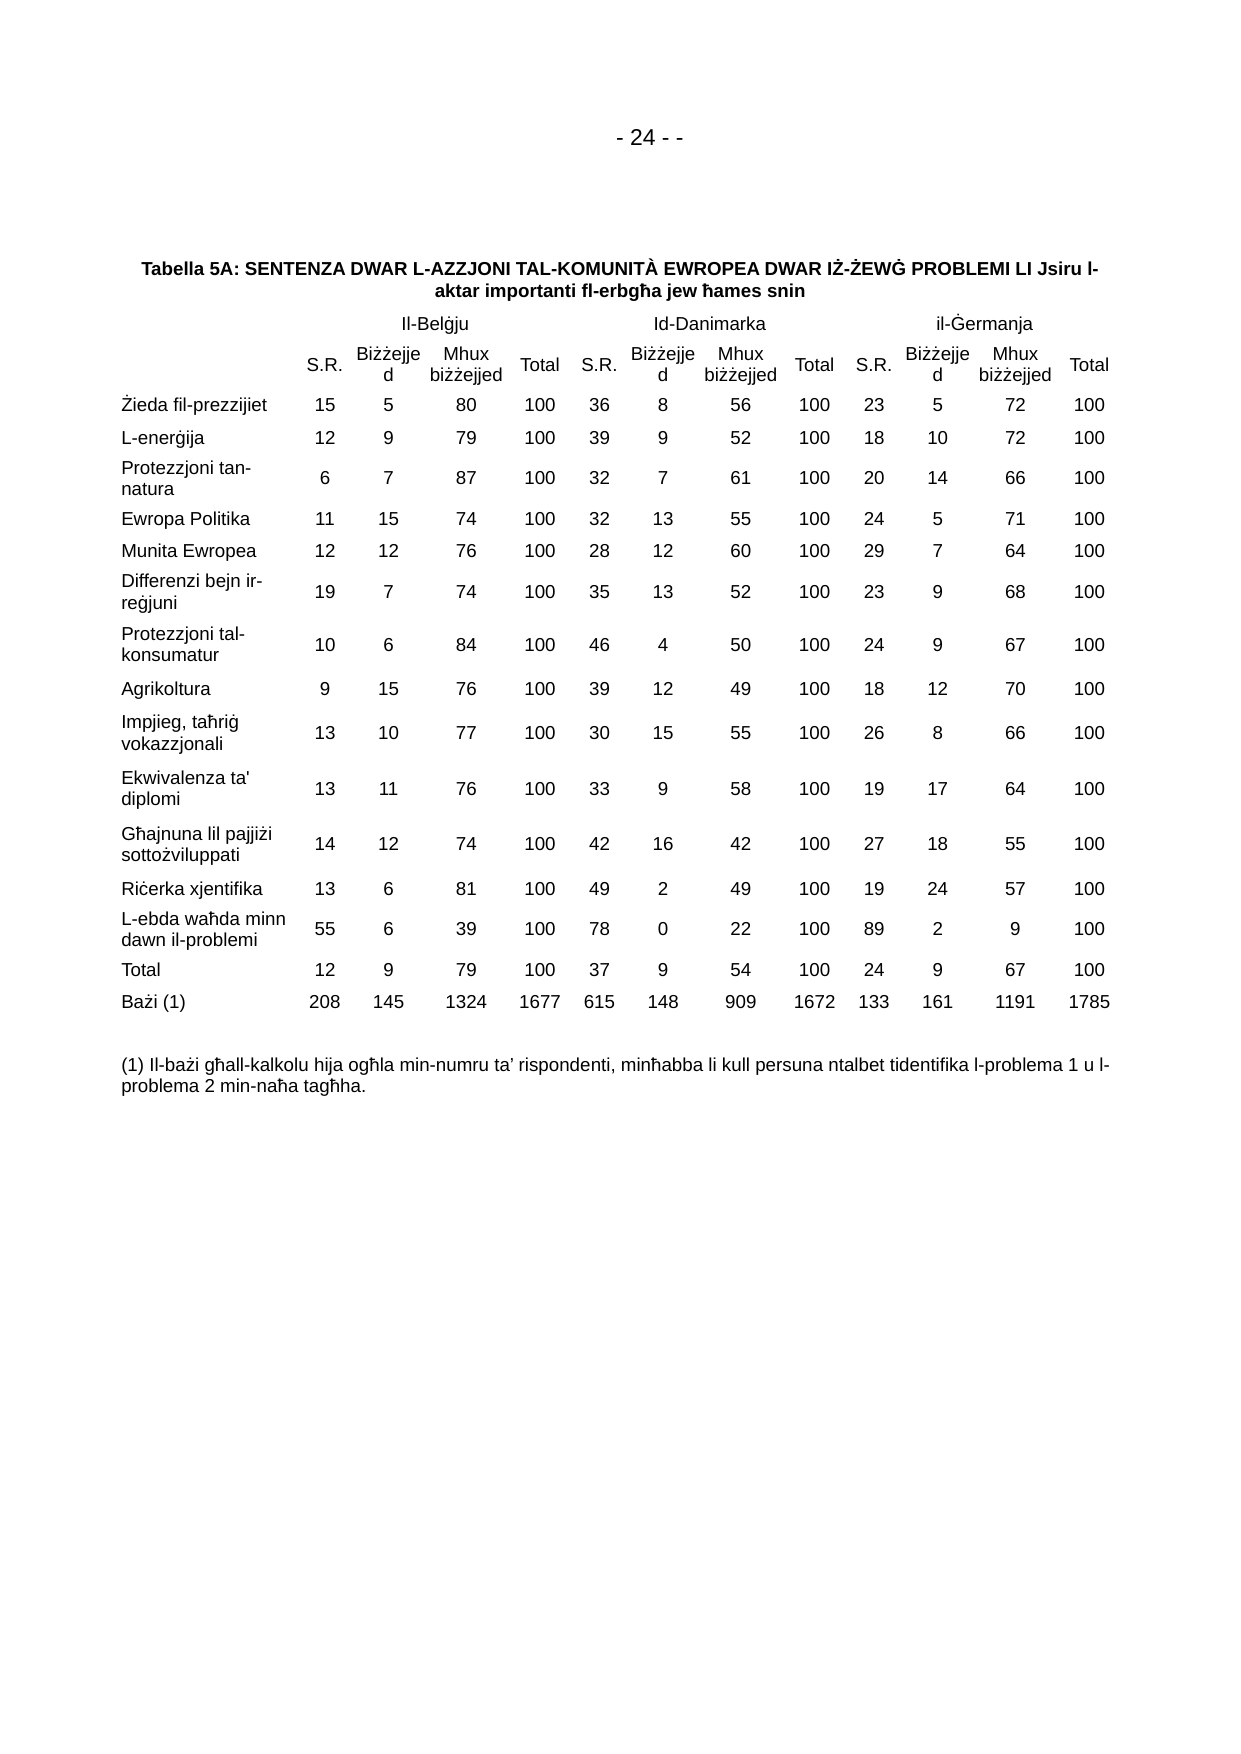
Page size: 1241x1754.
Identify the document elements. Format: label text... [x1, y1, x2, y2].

table_cell [425, 1018, 507, 1051]
table_cell 71 [974, 503, 1056, 535]
table_cell 100 [507, 535, 572, 567]
table_cell 56 [700, 389, 782, 421]
table_cell [118, 340, 298, 389]
table_cell 145 [352, 986, 425, 1018]
table_cell 74 [425, 503, 507, 535]
table_cell 23 [847, 389, 901, 421]
table_cell 26 [847, 705, 901, 760]
table_cell 12 [352, 535, 425, 567]
table_cell 100 [507, 872, 572, 904]
table_cell 72 [974, 421, 1056, 453]
table_cell 23 [847, 567, 901, 616]
table_cell 12 [626, 535, 699, 567]
table_cell 100 [507, 503, 572, 535]
table_cell 100 [782, 567, 847, 616]
table_cell 13 [626, 567, 699, 616]
table_cell [352, 1018, 425, 1051]
table_cell 67 [974, 616, 1056, 672]
table_cell 7 [901, 535, 974, 567]
table_cell 100 [507, 816, 572, 872]
table_cell S.R. [847, 340, 901, 389]
table_cell 55 [700, 705, 782, 760]
table_cell 100 [507, 760, 572, 816]
table_cell [1056, 1018, 1122, 1051]
table_cell 100 [507, 672, 572, 704]
table_cell Biżżejjed [626, 340, 699, 389]
table_cell 2 [901, 904, 974, 953]
table_cell Mhux biżżejjed [425, 340, 507, 389]
table_cell Munita Ewropea [118, 535, 298, 567]
table_cell 100 [1056, 760, 1122, 816]
table_cell 13 [626, 503, 699, 535]
table_cell 10 [298, 616, 352, 672]
table_cell 12 [298, 535, 352, 567]
table_cell 39 [425, 904, 507, 953]
table_cell 15 [626, 705, 699, 760]
table_cell 50 [700, 616, 782, 672]
table_cell 52 [700, 421, 782, 453]
table_cell 74 [425, 567, 507, 616]
table_cell 100 [782, 421, 847, 453]
table_cell 100 [1056, 953, 1122, 986]
table_cell 100 [782, 389, 847, 421]
table_cell 5 [901, 503, 974, 535]
table_cell il-Ġermanja [847, 308, 1122, 340]
table_cell 79 [425, 421, 507, 453]
table_cell 100 [507, 454, 572, 502]
table_cell 9 [901, 616, 974, 672]
table_cell [626, 1018, 699, 1051]
table_cell 11 [352, 760, 425, 816]
table_cell 9 [626, 760, 699, 816]
table_cell 15 [298, 389, 352, 421]
table_cell Differenzi bejn ir-reġjuni [118, 567, 298, 616]
table_cell 57 [974, 872, 1056, 904]
table_cell 6 [352, 616, 425, 672]
table_cell 67 [974, 953, 1056, 986]
table_cell 100 [507, 567, 572, 616]
table_cell 39 [572, 421, 626, 453]
table_cell 64 [974, 535, 1056, 567]
table_cell Total [782, 340, 847, 389]
table_cell 30 [572, 705, 626, 760]
table_cell 36 [572, 389, 626, 421]
table_cell 27 [847, 816, 901, 872]
table_cell 100 [507, 705, 572, 760]
table_cell 76 [425, 672, 507, 704]
table_cell 15 [352, 503, 425, 535]
table_cell [118, 308, 298, 340]
table_cell [298, 1018, 352, 1051]
table_cell 9 [901, 567, 974, 616]
table_cell 60 [700, 535, 782, 567]
table_cell 18 [847, 421, 901, 453]
table_cell 9 [626, 421, 699, 453]
table_cell 14 [901, 454, 974, 502]
table_cell 100 [782, 872, 847, 904]
table_cell 10 [352, 705, 425, 760]
table_cell S.R. [298, 340, 352, 389]
table_cell 9 [298, 672, 352, 704]
table_cell Protezzjoni tal-konsumatur [118, 616, 298, 672]
table_cell 100 [507, 389, 572, 421]
table_cell 100 [782, 535, 847, 567]
table_cell Ekwivalenza ta' diplomi [118, 760, 298, 816]
table_cell Total [507, 340, 572, 389]
table_cell Agrikoltura [118, 672, 298, 704]
table_cell 37 [572, 953, 626, 986]
table_cell 16 [626, 816, 699, 872]
table_cell [507, 1018, 572, 1051]
table_cell 84 [425, 616, 507, 672]
table_cell 615 [572, 986, 626, 1018]
table_cell [572, 1018, 626, 1051]
table_cell 1785 [1056, 986, 1122, 1018]
table_cell 6 [298, 454, 352, 502]
table_cell 33 [572, 760, 626, 816]
table_cell Total [1056, 340, 1122, 389]
table_cell 18 [847, 672, 901, 704]
table_cell 100 [1056, 672, 1122, 704]
table_cell Mhux biżżejjed [700, 340, 782, 389]
table_cell 100 [507, 616, 572, 672]
table_cell 100 [1056, 389, 1122, 421]
table_cell 64 [974, 760, 1056, 816]
table_cell Bażi (1) [118, 986, 298, 1018]
table_cell 49 [572, 872, 626, 904]
table_cell 35 [572, 567, 626, 616]
table_cell [700, 1018, 782, 1051]
table_cell 28 [572, 535, 626, 567]
table_cell 13 [298, 760, 352, 816]
table_cell 5 [901, 389, 974, 421]
table_cell 4 [626, 616, 699, 672]
table_cell 78 [572, 904, 626, 953]
table_cell 100 [507, 421, 572, 453]
table_cell Biżżejjed [352, 340, 425, 389]
table_cell 0 [626, 904, 699, 953]
table_cell 19 [847, 760, 901, 816]
table_cell 100 [1056, 872, 1122, 904]
table_cell 66 [974, 705, 1056, 760]
table_cell Ewropa Politika [118, 503, 298, 535]
table_cell 24 [847, 503, 901, 535]
table_cell 9 [352, 421, 425, 453]
table_cell 100 [782, 672, 847, 704]
table_cell 9 [901, 953, 974, 986]
table_cell 18 [901, 816, 974, 872]
table_cell 2 [626, 872, 699, 904]
table_cell 12 [901, 672, 974, 704]
table_cell 20 [847, 454, 901, 502]
table_cell 100 [1056, 816, 1122, 872]
table_cell 9 [352, 953, 425, 986]
table_cell 9 [626, 953, 699, 986]
table_cell 100 [782, 953, 847, 986]
table_cell Id-Danimarka [572, 308, 847, 340]
table_cell 87 [425, 454, 507, 502]
table_cell 11 [298, 503, 352, 535]
table_cell Għajnuna lil pajjiżi sottożviluppati [118, 816, 298, 872]
table_cell Protezzjoni tan-natura [118, 454, 298, 502]
table_cell 100 [782, 904, 847, 953]
table_cell 49 [700, 672, 782, 704]
table_cell 42 [572, 816, 626, 872]
table_cell 13 [298, 872, 352, 904]
table_cell 6 [352, 904, 425, 953]
table_cell L-enerġija [118, 421, 298, 453]
table_cell 42 [700, 816, 782, 872]
table_cell Impjieg, taħriġ vokazzjonali [118, 705, 298, 760]
table_cell 7 [626, 454, 699, 502]
table_cell 68 [974, 567, 1056, 616]
table_cell 100 [507, 904, 572, 953]
table_cell 161 [901, 986, 974, 1018]
table_cell 14 [298, 816, 352, 872]
table_cell 100 [507, 953, 572, 986]
table_cell 100 [782, 760, 847, 816]
table_cell 100 [782, 503, 847, 535]
table_cell 8 [901, 705, 974, 760]
table_cell 32 [572, 503, 626, 535]
table_cell 61 [700, 454, 782, 502]
table_cell 1677 [507, 986, 572, 1018]
table_cell 10 [901, 421, 974, 453]
table_cell 19 [298, 567, 352, 616]
table_cell 76 [425, 535, 507, 567]
table_cell 66 [974, 454, 1056, 502]
table_cell 89 [847, 904, 901, 953]
table_cell 100 [1056, 503, 1122, 535]
table_cell 100 [782, 705, 847, 760]
table_cell 46 [572, 616, 626, 672]
table_cell 24 [847, 616, 901, 672]
table_cell Biżżejjed [901, 340, 974, 389]
table_cell 12 [352, 816, 425, 872]
table_cell [974, 1018, 1056, 1051]
table_cell 100 [782, 616, 847, 672]
table_cell S.R. [572, 340, 626, 389]
table_cell 74 [425, 816, 507, 872]
table_cell 100 [1056, 454, 1122, 502]
table_cell [901, 1018, 974, 1051]
table_cell [118, 1018, 298, 1051]
table_cell 55 [974, 816, 1056, 872]
table_cell 72 [974, 389, 1056, 421]
table_cell 80 [425, 389, 507, 421]
table_cell 54 [700, 953, 782, 986]
table_cell 6 [352, 872, 425, 904]
table_cell 12 [626, 672, 699, 704]
table_cell 7 [352, 567, 425, 616]
table_cell 100 [782, 454, 847, 502]
table_cell [782, 1018, 847, 1051]
table_cell 100 [1056, 535, 1122, 567]
table_cell 22 [700, 904, 782, 953]
table_cell 55 [298, 904, 352, 953]
table_cell 8 [626, 389, 699, 421]
table_cell 39 [572, 672, 626, 704]
table_cell 5 [352, 389, 425, 421]
table_cell 55 [700, 503, 782, 535]
table_cell Mhux biżżejjed [974, 340, 1056, 389]
table_cell 29 [847, 535, 901, 567]
table_cell L-ebda waħda minn dawn il-problemi [118, 904, 298, 953]
table_cell 24 [847, 953, 901, 986]
table_cell 24 [901, 872, 974, 904]
table_cell [847, 1018, 901, 1051]
table_cell 79 [425, 953, 507, 986]
table_cell 32 [572, 454, 626, 502]
table_cell 100 [1056, 567, 1122, 616]
table_cell 100 [782, 816, 847, 872]
table_cell 9 [974, 904, 1056, 953]
table_cell Il-Belġju [298, 308, 572, 340]
table_cell 100 [1056, 421, 1122, 453]
table_cell 1672 [782, 986, 847, 1018]
table_cell 100 [1056, 904, 1122, 953]
table_cell 148 [626, 986, 699, 1018]
table_cell 58 [700, 760, 782, 816]
table_cell 208 [298, 986, 352, 1018]
table_cell Żieda fil-prezzijiet [118, 389, 298, 421]
table_cell 909 [700, 986, 782, 1018]
table_cell 19 [847, 872, 901, 904]
table_cell 133 [847, 986, 901, 1018]
table_cell 76 [425, 760, 507, 816]
table_cell 7 [352, 454, 425, 502]
table_cell Total [118, 953, 298, 986]
table_cell 13 [298, 705, 352, 760]
table_cell 1324 [425, 986, 507, 1018]
table_cell 70 [974, 672, 1056, 704]
table_cell 49 [700, 872, 782, 904]
table_cell 77 [425, 705, 507, 760]
table_cell 12 [298, 421, 352, 453]
table_cell (1) Il-bażi għall-kalkolu hija ogħla min-numru ta’ rispondenti, minħabba li kull persuna ntalbet tidentifika l-problema 1 u l-problema 2 min-naħa tagħha. [118, 1051, 1122, 1099]
table_cell 81 [425, 872, 507, 904]
table_cell 52 [700, 567, 782, 616]
table_cell 100 [1056, 616, 1122, 672]
table_cell Riċerka xjentifika [118, 872, 298, 904]
table_cell 15 [352, 672, 425, 704]
table_cell 12 [298, 953, 352, 986]
table_cell 100 [1056, 705, 1122, 760]
table_cell 17 [901, 760, 974, 816]
table_header Tabella 5A: SENTENZA DWAR L-AZZJONI TAL-KOMUNITÀ EWROPEA DWAR IŻ-ŻEWĠ PROBLEMI LI Jsiru l-aktar importanti fl-erbgħa jew ħames snin [118, 252, 1122, 307]
table_cell 1191 [974, 986, 1056, 1018]
